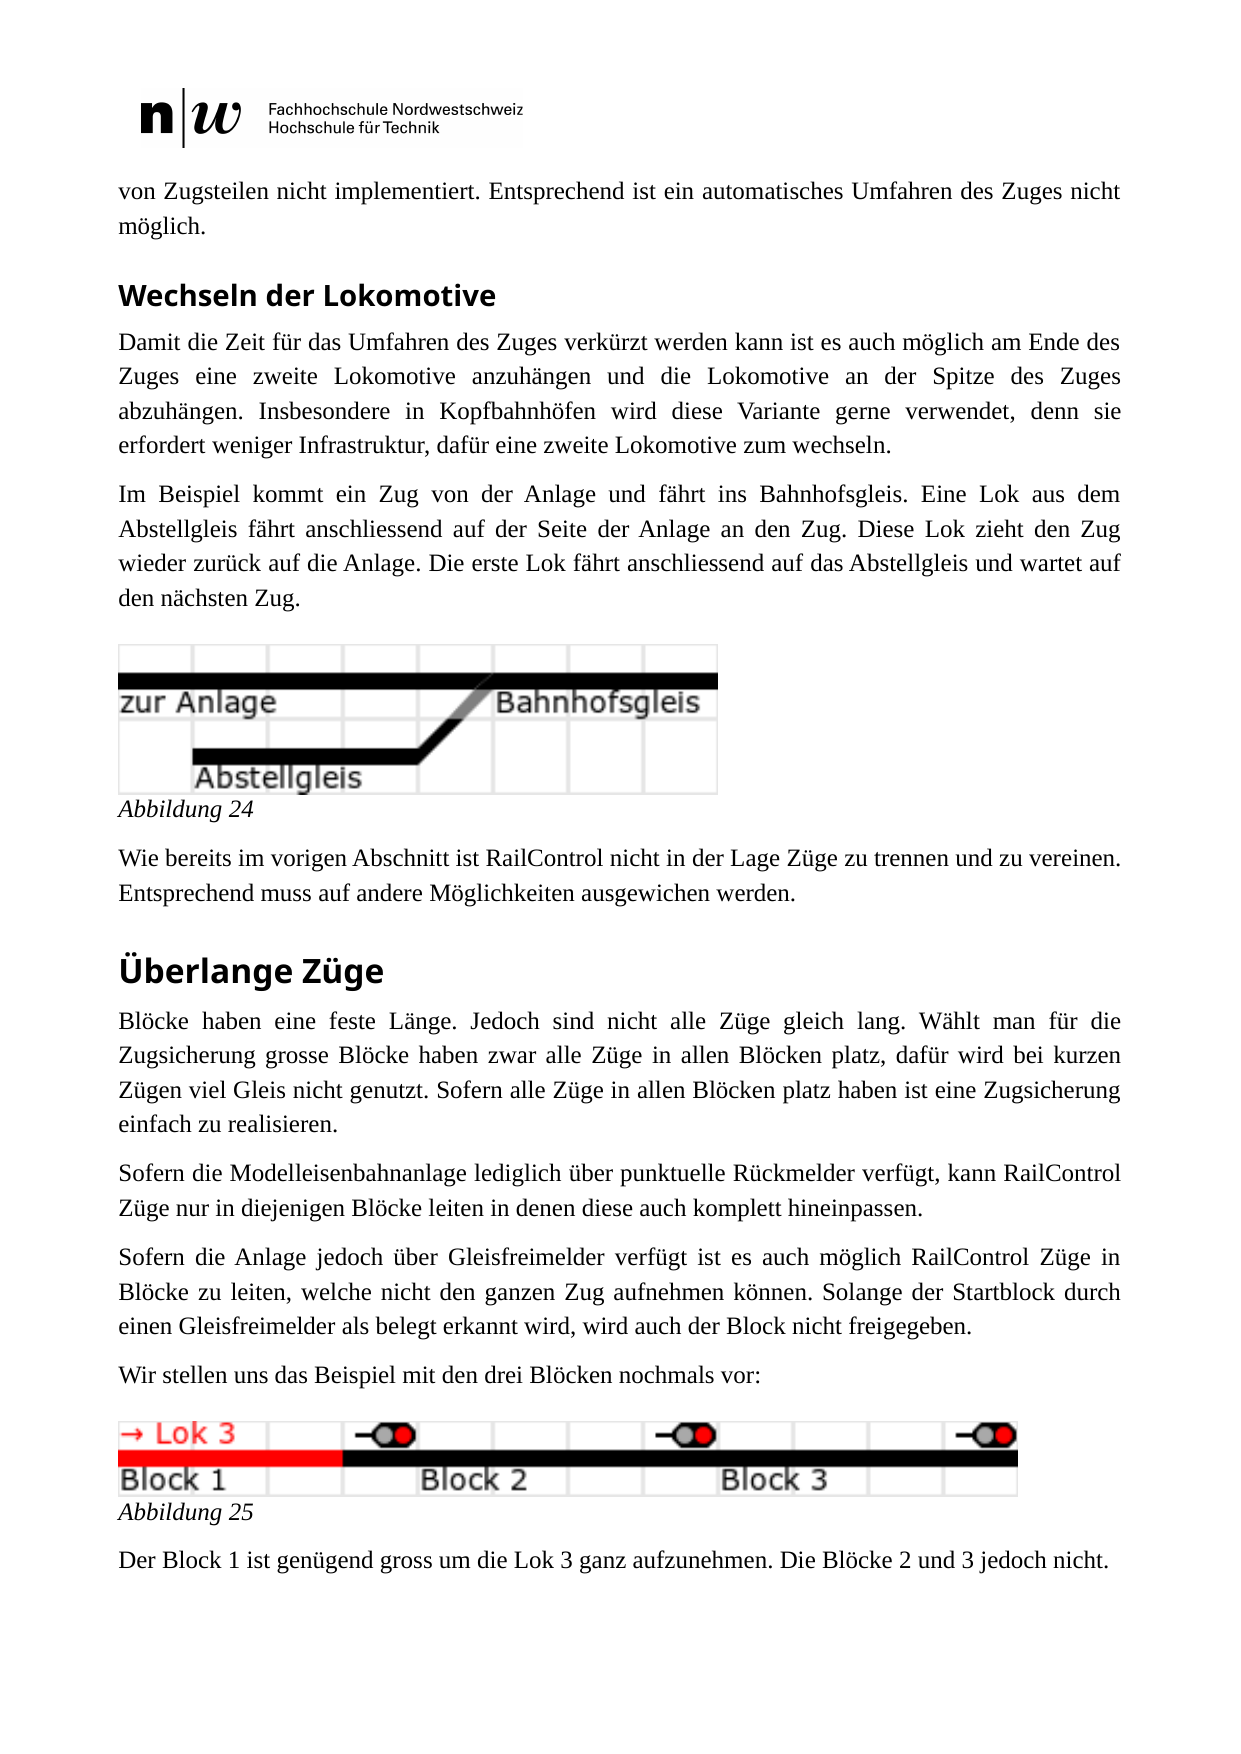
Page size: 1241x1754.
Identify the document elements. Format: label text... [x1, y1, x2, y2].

text von Zugsteilen nicht implementiert. Entsprechend ist ein automatisches Umfahren des Zuges nicht möglich. [118, 176, 1122, 239]
text Abbildung 24 [118, 795, 718, 823]
picture [141, 88, 523, 148]
picture [118, 1421, 1018, 1497]
text Der Block 1 ist genügend gross um die Lok 3 ganz aufzunehmen. Die Blöcke 2 und 3 jedoch nicht. [118, 1546, 1122, 1574]
text Abbildung 25 [118, 1497, 1018, 1525]
text Wir stellen uns das Beispiel mit den drei Blöcken nochmals vor: [118, 1360, 1122, 1389]
text Sofern die Modelleisenbahnanlage lediglich über punktuelle Rückmelder verfügt, kann RailControl Züge nur in diejenigen Blöcke leiten in denen diese auch komplett hineinpassen. [118, 1158, 1122, 1222]
text Blöcke haben eine feste Länge. Jedoch sind nicht alle Züge gleich lang. Wählt man für die Zugsicherung grosse Blöcke haben zwar alle Züge in allen Blöcken platz, dafür wird bei kurzen Zügen viel Gleis nicht genutzt. Sofern alle Züge in allen Blöcken platz haben ist eine Zugsicherung einfach zu realisieren. [118, 1006, 1122, 1138]
picture [118, 644, 718, 795]
text Wie bereits im vorigen Abschnitt ist RailControl nicht in der Lage Züge zu trennen und zu vereinen. Entsprechend muss auf andere Möglichkeiten ausgewichen werden. [118, 843, 1122, 907]
text Damit die Zeit für das Umfahren des Zuges verkürzt werden kann ist es auch möglich am Ende des Zuges eine zweite Lokomotive anzuhängen und die Lokomotive an der Spitze des Zuges abzuhängen. Insbesondere in Kopfbahnhöfen wird diese Variante gerne verwendet, denn sie erfordert weniger Infrastruktur, dafür eine zweite Lokomotive zum wechseln. [118, 327, 1122, 459]
subtitle Wechseln der Lokomotive [118, 274, 1122, 314]
text Im Beispiel kommt ein Zug von der Anlage und fährt ins Bahnhofsgleis. Eine Lok aus dem Abstellgleis fährt anschliessend auf der Seite der Anlage an den Zug. Diese Lok zieht den Zug wieder zurück auf die Anlage. Die erste Lok fährt anschliessend auf das Abstellgleis und wartet auf den nächsten Zug. [118, 479, 1122, 612]
subtitle Überlange Züge [118, 948, 1122, 993]
text Sofern die Anlage jedoch über Gleisfreimelder verfügt ist es auch möglich RailControl Züge in Blöcke zu leiten, welche nicht den ganzen Zug aufnehmen können. Solange der Startblock durch einen Gleisfreimelder als belegt erkannt wird, wird auch der Block nicht freigegeben. [118, 1242, 1122, 1340]
